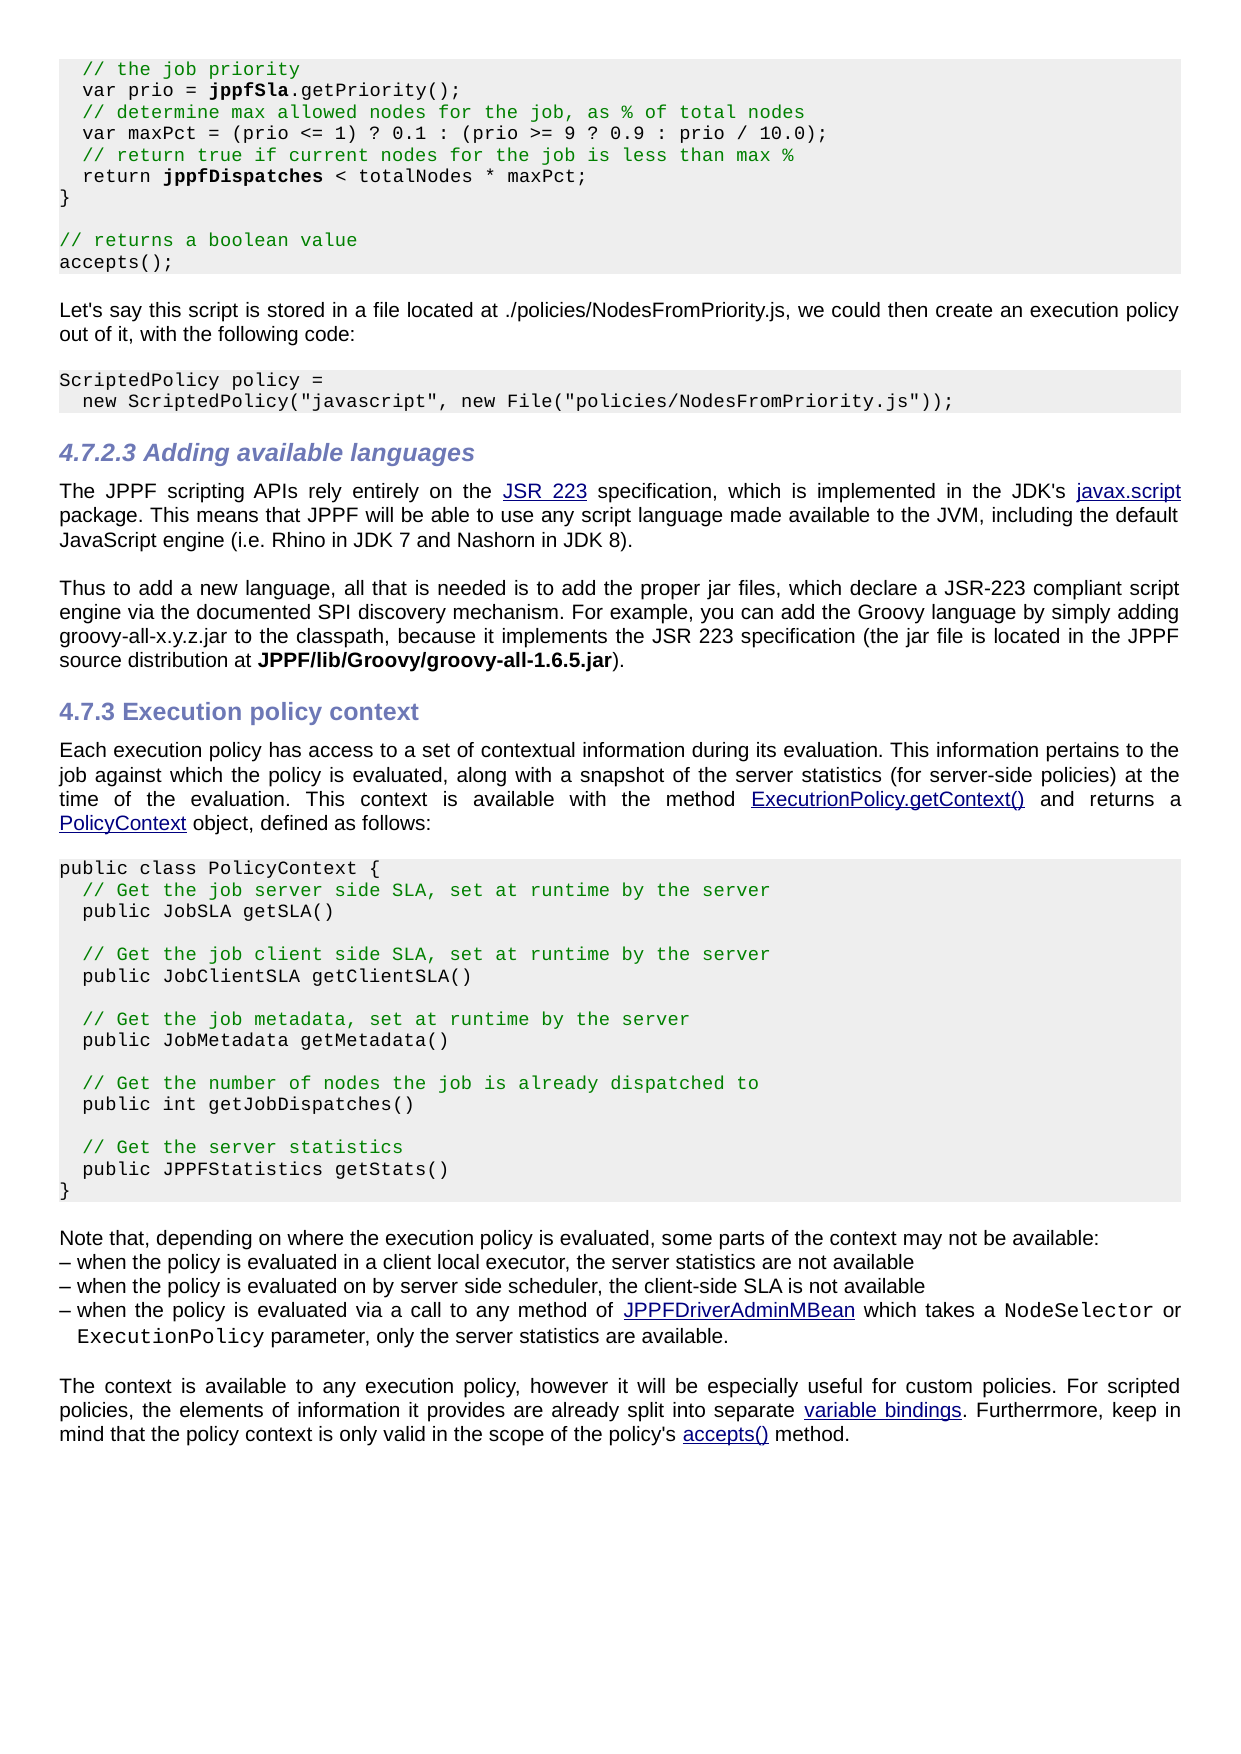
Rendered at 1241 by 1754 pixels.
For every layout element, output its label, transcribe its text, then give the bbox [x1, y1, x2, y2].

text // returns a boolean value [59, 231, 1181, 252]
text Note that, depending on where the execution policy is evaluated, some parts of the context may not be available: [59, 1226, 1181, 1250]
text // Get the number of nodes the job is already dispatched to [59, 1073, 1181, 1095]
text public int getJobDispatches() [59, 1095, 1181, 1116]
text return jppfDispatches < totalNodes * maxPct; [59, 166, 1181, 188]
text } [59, 1181, 1181, 1202]
text public JobSLA getSLA() [59, 902, 1181, 923]
text accepts(); [59, 252, 1181, 274]
text // Get the server statistics [59, 1138, 1181, 1159]
text // Get the job server side SLA, set at runtime by the server [59, 880, 1181, 902]
text Thus to add a new language, all that is needed is to add the proper jar files, which declare a JSR-223 compliant script engine via the documented SPI discovery mechanism. For example, you can add the Groovy language by simply adding groovy-all-x.y.z.jar to the classpath, because it implements the JSR 223 specification (the jar file is located in the JPPF source distribution at JPPF/lib/Groovy/groovy-all-1.6.5.jar). [59, 576, 1181, 672]
text // determine max allowed nodes for the job, as % of total nodes [59, 102, 1181, 123]
list when the policy is evaluated on by server side scheduler, the client-side SLA is not available [59, 1274, 1181, 1298]
subtitle Execution policy context [59, 697, 1181, 726]
text public class PolicyContext { [59, 859, 1181, 880]
subtitle Adding available languages [59, 438, 1181, 467]
text var maxPct = (prio <= 1) ? 0.1 : (prio >= 9 ? 0.9 : prio / 10.0); [59, 123, 1181, 145]
text The context is available to any execution policy, however it will be especially useful for custom policies. For scripted policies, the elements of information it provides are already split into separate variable bindings. Furtherrmore, keep in mind that the policy context is only valid in the scope of the policy's accepts() method. [59, 1374, 1181, 1446]
text } [59, 188, 1181, 209]
text new ScriptedPolicy("javascript", new File("policies/NodesFromPriority.js")); [59, 391, 1181, 413]
text // Get the job metadata, set at runtime by the server [59, 1009, 1181, 1030]
text Let's say this script is stored in a file located at ./policies/NodesFromPriority.js, we could then create an execution policy out of it, with the following code: [59, 298, 1181, 346]
text The JPPF scripting APIs rely entirely on the JSR 223 specification, which is implemented in the JDK's javax.script package. This means that JPPF will be able to use any script language made available to the JVM, including the default JavaScript engine (i.e. Rhino in JDK 7 and Nashorn in JDK 8). [59, 479, 1181, 552]
text public JobMetadata getMetadata() [59, 1030, 1181, 1052]
text ScriptedPolicy policy = [59, 370, 1181, 391]
text Each execution policy has access to a set of contextual information during its evaluation. This information pertains to the job against which the policy is evaluated, along with a snapshot of the server statistics (for server-side policies) at the time of the evaluation. This context is available with the method ExecutrionPolicy.getContext() and returns a PolicyContext object, defined as follows: [59, 738, 1181, 835]
text public JobClientSLA getClientSLA() [59, 966, 1181, 987]
text var prio = jppfSla.getPriority(); [59, 81, 1181, 102]
text // Get the job client side SLA, set at runtime by the server [59, 944, 1181, 966]
list when the policy is evaluated in a client local executor, the server statistics are not available [59, 1250, 1181, 1274]
text // the job priority [59, 59, 1181, 81]
list when the policy is evaluated via a call to any method of JPPFDriverAdminMBean which takes a NodeSelector or ExecutionPolicy parameter, only the server statistics are available. [59, 1298, 1181, 1350]
text public JPPFStatistics getStats() [59, 1159, 1181, 1181]
text // return true if current nodes for the job is less than max % [59, 145, 1181, 166]
